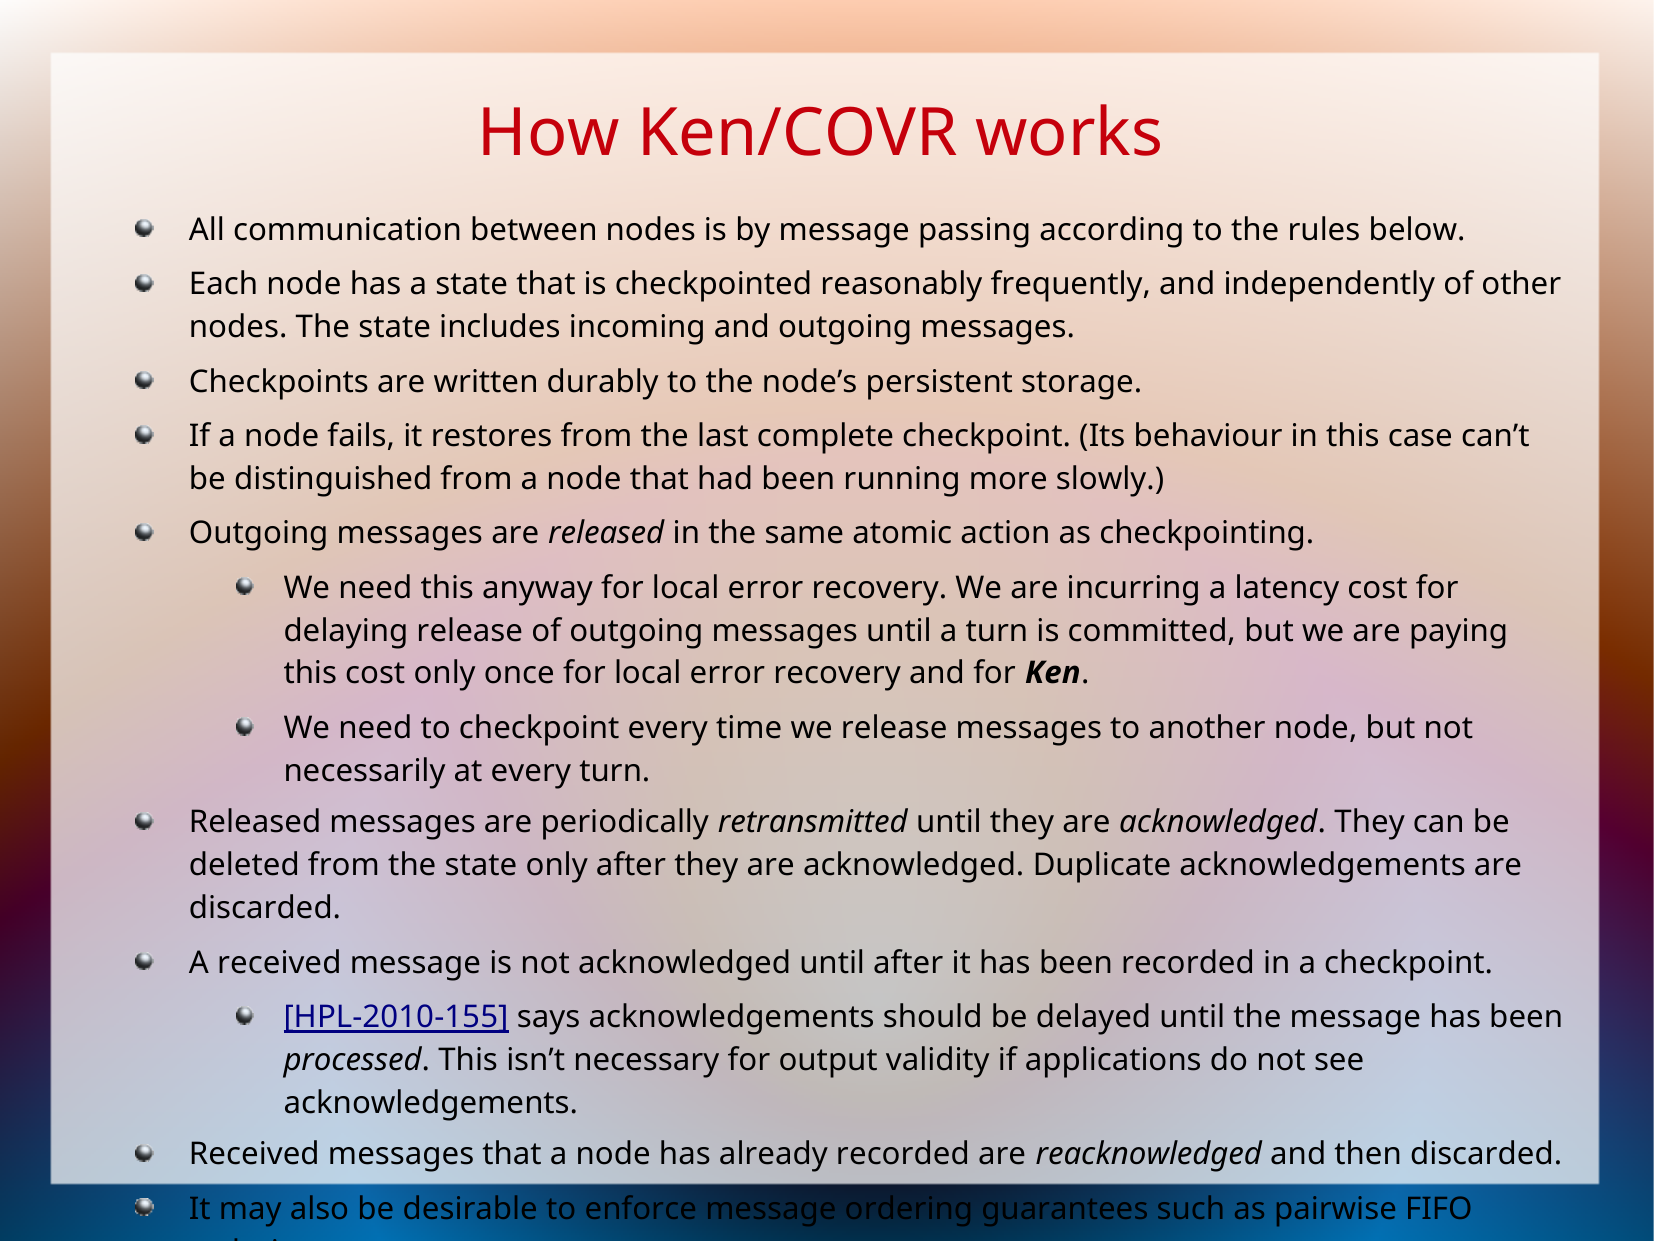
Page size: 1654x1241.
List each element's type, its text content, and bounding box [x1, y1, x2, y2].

list All communication between nodes is by message passing according to the rules below. Each node has a state that is checkpointed reasonably frequently, and independently of other nodes. The state includes incoming and outgoing messages. Checkpoints are written durably to the node’s persistent storage. If a node fails, it restores from the last complete checkpoint. (Its behaviour in this case can’t be distinguished from a node that had been running more slowly.) Outgoing messages are released in the same atomic action as checkpointing. We need this anyway for local error recovery. We are incurring a latency cost for delaying release of outgoing messages until a turn is committed, but we are paying this cost only once for local error recovery and for Ken. We need to checkpoint every time we release messages to another node, but not necessarily at every turn. Released messages are periodically retransmitted until they are acknowledged. They can be deleted from the state only after they are acknowledged. Duplicate acknowledgements are discarded. A received message is not acknowledged until after it has been recorded in a checkpoint. [HPL-2010-155] says acknowledgements should be delayed until the message has been processed. This isn’t necessary for output validity if applications do not see acknowledgements. Received messages that a node has already recorded are reacknowledged and then discarded. It may also be desirable to enforce message ordering guarantees such as pairwise FIFO ordering. That’s it! [118, 206, 1565, 1108]
picture [0, 0, 1654, 1241]
title How Ken/COVR works [76, 59, 1565, 200]
